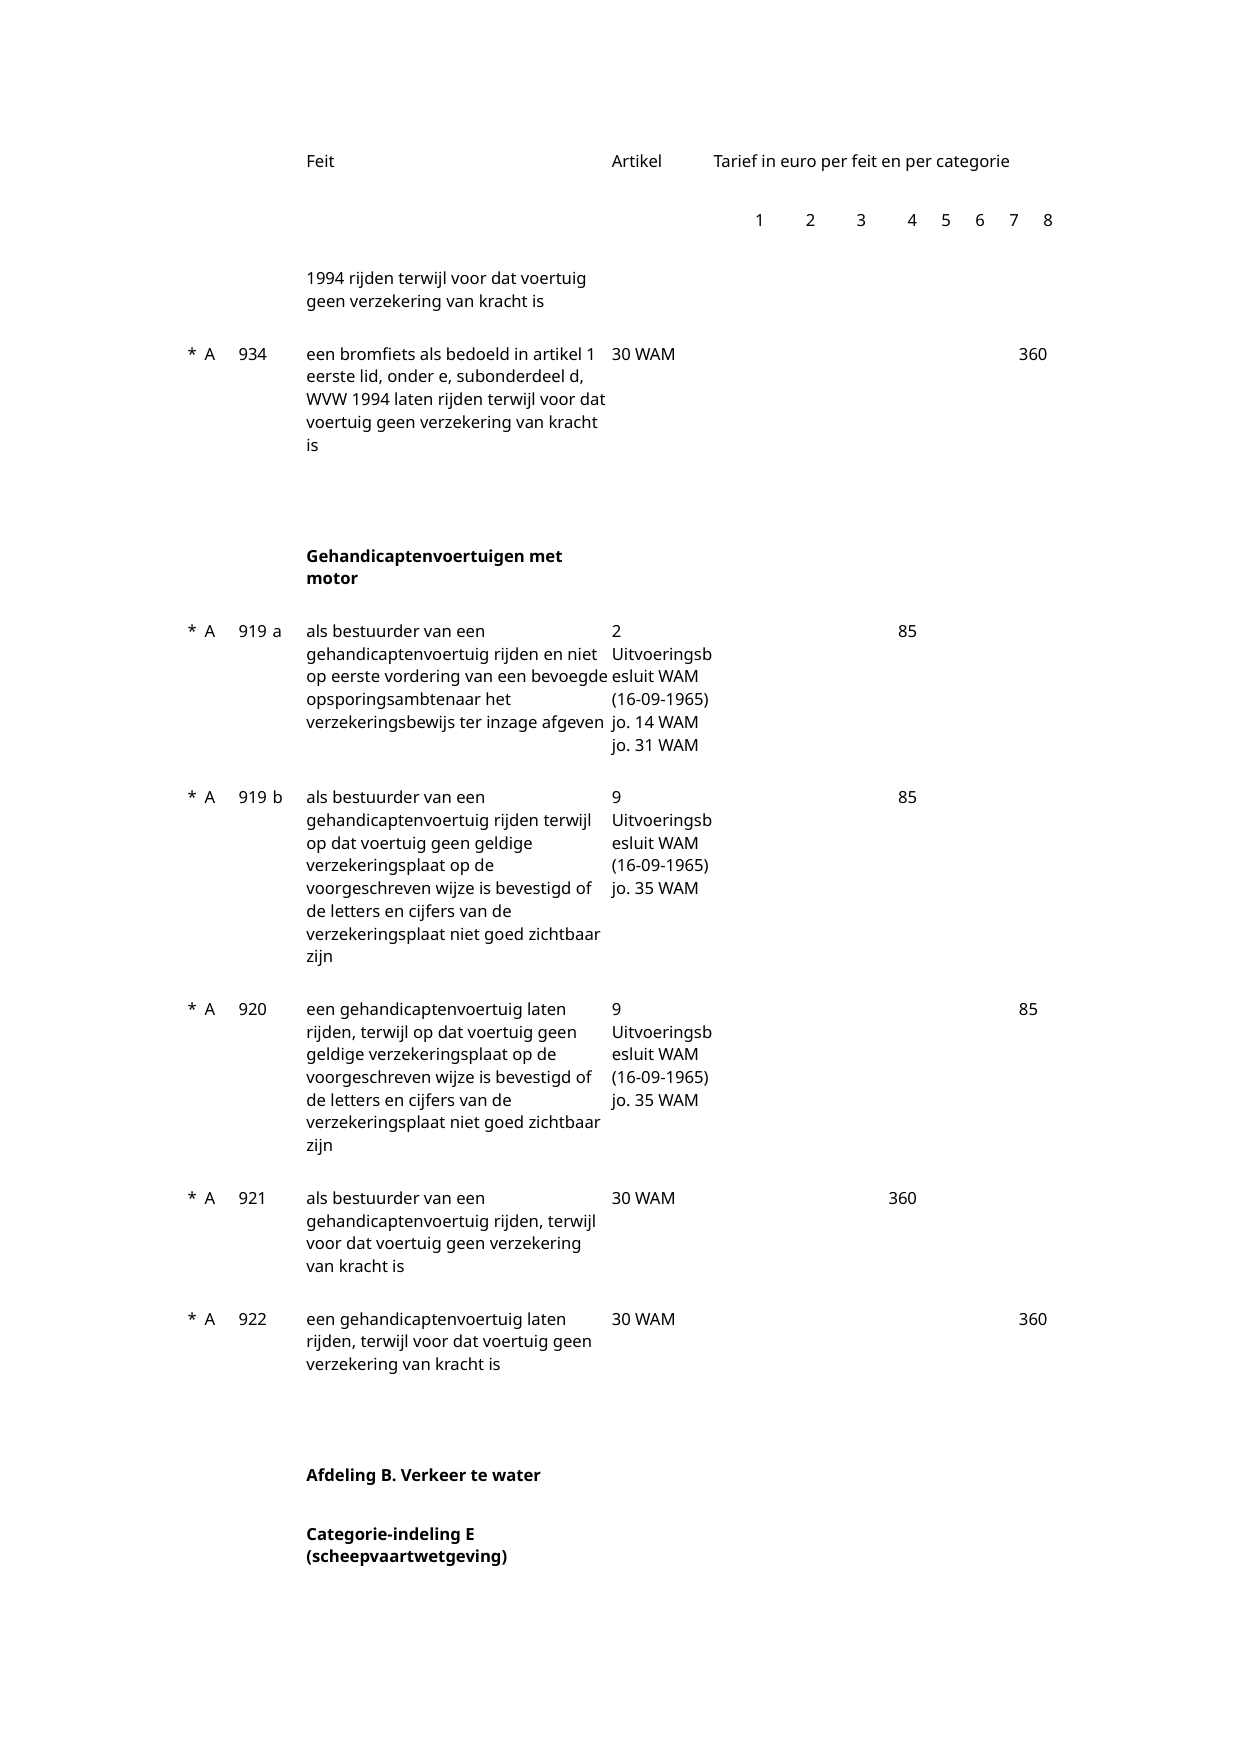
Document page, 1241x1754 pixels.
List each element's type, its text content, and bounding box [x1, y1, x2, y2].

table_cell [764, 998, 815, 1187]
table_cell 85 [866, 786, 917, 998]
table_cell [764, 786, 815, 998]
table_cell [985, 786, 1019, 998]
table_cell 3 [815, 209, 866, 267]
table_cell als bestuurder van een gehandicaptenvoertuig rijden en niet op eerste vordering van een bevoegde opsporingsambtenaar het verzekeringsbewijs ter inzage afgeven [306, 620, 612, 786]
table_cell [272, 1187, 306, 1307]
table_cell [764, 1523, 815, 1598]
table_cell [1019, 1406, 1053, 1464]
table_cell a [272, 620, 306, 786]
table_cell [815, 620, 866, 786]
table_cell [985, 486, 1019, 544]
table_cell [866, 998, 917, 1187]
table_cell als bestuurder van een gehandicaptenvoertuig rijden terwijl op dat voertuig geen geldige verzekeringsplaat op de voorgeschreven wijze is bevestigd of de letters en cijfers van de verzekeringsplaat niet goed zichtbaar zijn [306, 786, 612, 998]
table_cell 7 [985, 209, 1019, 267]
table_cell [188, 486, 204, 544]
table_cell een bromfiets als bedoeld in artikel 1 eerste lid, onder e, subonderdeel d, WVW 1994 laten rijden terwijl voor dat voertuig geen verzekering van kracht is [306, 342, 612, 486]
table_cell [951, 620, 985, 786]
table_cell [1019, 1523, 1053, 1598]
table_cell [204, 1406, 238, 1464]
table_cell [713, 486, 764, 544]
table_cell [866, 486, 917, 544]
table_cell [306, 209, 612, 267]
table_cell [985, 1523, 1019, 1598]
table_cell [764, 544, 815, 620]
table_cell als bestuurder van een gehandicaptenvoertuig rijden, terwijl voor dat voertuig geen verzekering van kracht is [306, 1187, 612, 1307]
table_cell [917, 620, 951, 786]
table_cell [1019, 544, 1053, 620]
table_cell [815, 998, 866, 1187]
table_cell [612, 1464, 713, 1522]
table_cell [951, 342, 985, 486]
table_cell [1019, 1187, 1053, 1307]
table_cell [815, 786, 866, 998]
table_cell 921 [238, 1187, 272, 1307]
table_cell [764, 486, 815, 544]
table_cell [985, 620, 1019, 786]
table_cell [272, 209, 306, 267]
table_cell [917, 998, 951, 1187]
table_cell [866, 267, 917, 342]
table_cell A [204, 786, 238, 998]
table_cell 2 Uitvoeringsbesluit WAM (16-09-1965) jo. 14 WAM jo. 31 WAM [612, 620, 713, 786]
table_cell [985, 998, 1019, 1187]
table_cell [188, 1464, 204, 1522]
table_cell [815, 342, 866, 486]
table_cell [951, 1464, 985, 1522]
table_cell [188, 267, 204, 342]
table_cell [238, 209, 272, 267]
table_cell [1019, 267, 1053, 342]
table_cell [306, 486, 612, 544]
table_cell [713, 1464, 764, 1522]
table_cell [713, 1523, 764, 1598]
table_cell [612, 267, 713, 342]
table_cell [713, 267, 764, 342]
table_cell [985, 1308, 1019, 1406]
table_cell [188, 1523, 204, 1598]
table_cell [764, 1187, 815, 1307]
table_cell Categorie-indeling E (scheepvaartwetgeving) [306, 1523, 612, 1598]
table_cell 919 [238, 620, 272, 786]
table_cell [272, 544, 306, 620]
table_cell * [188, 342, 204, 486]
table_cell 922 [238, 1308, 272, 1406]
table_cell [272, 342, 306, 486]
table_header Feit [306, 150, 612, 208]
table_cell [612, 1406, 713, 1464]
table_cell [272, 1523, 306, 1598]
table_cell A [204, 998, 238, 1187]
table_cell A [204, 620, 238, 786]
table_cell [815, 1406, 866, 1464]
table_cell * [188, 786, 204, 998]
table_cell [188, 1406, 204, 1464]
table_cell [238, 544, 272, 620]
table_cell [866, 1464, 917, 1522]
table_cell * [188, 1187, 204, 1307]
table_cell [204, 486, 238, 544]
table_cell [866, 1406, 917, 1464]
table_cell [951, 486, 985, 544]
table_cell [764, 620, 815, 786]
table_cell A [204, 1187, 238, 1307]
table_cell [985, 267, 1019, 342]
table_cell [272, 998, 306, 1187]
table_cell 920 [238, 998, 272, 1187]
table_cell 8 [1019, 209, 1053, 267]
table_cell 919 [238, 786, 272, 998]
table_cell [188, 209, 204, 267]
table_cell [951, 1523, 985, 1598]
table_cell 30 WAM [612, 1187, 713, 1307]
table_cell [238, 267, 272, 342]
table_cell [764, 342, 815, 486]
table_cell A [204, 342, 238, 486]
table_cell [612, 544, 713, 620]
table_header Artikel [612, 150, 713, 208]
table_cell [204, 544, 238, 620]
table_cell [272, 1464, 306, 1522]
table_cell Gehandicaptenvoertuigen met motor [306, 544, 612, 620]
table_header [188, 150, 204, 208]
table_cell * [188, 1308, 204, 1406]
table_cell [1019, 486, 1053, 544]
table_cell 6 [951, 209, 985, 267]
table_cell [917, 342, 951, 486]
table_cell 9 Uitvoeringsbesluit WAM (16-09-1965) jo. 35 WAM [612, 998, 713, 1187]
table_cell [985, 1187, 1019, 1307]
table_cell [238, 1523, 272, 1598]
table_cell [238, 486, 272, 544]
table_cell [985, 1406, 1019, 1464]
table_cell [866, 1308, 917, 1406]
table_cell 85 [866, 620, 917, 786]
table_cell [238, 1406, 272, 1464]
table_cell * [188, 998, 204, 1187]
table_cell [866, 342, 917, 486]
table_cell [866, 544, 917, 620]
table_cell [917, 1406, 951, 1464]
table_cell [238, 1464, 272, 1522]
table_cell [1019, 620, 1053, 786]
table_cell [713, 998, 764, 1187]
table_cell [815, 1308, 866, 1406]
table_cell [866, 1523, 917, 1598]
table_header [272, 150, 306, 208]
table_cell 1 [713, 209, 764, 267]
table_cell [713, 786, 764, 998]
table_cell [272, 267, 306, 342]
table_cell [815, 1464, 866, 1522]
table_cell [951, 786, 985, 998]
table_cell [306, 1406, 612, 1464]
table_cell [764, 1464, 815, 1522]
table_cell [1019, 786, 1053, 998]
table_cell [612, 209, 713, 267]
table_cell [713, 1406, 764, 1464]
table_cell [917, 1464, 951, 1522]
table_cell [272, 1308, 306, 1406]
table_cell [1019, 1464, 1053, 1522]
table_cell [612, 1523, 713, 1598]
table_cell 85 [1019, 998, 1053, 1187]
table_cell 4 [866, 209, 917, 267]
table_cell [917, 786, 951, 998]
table_cell [951, 1187, 985, 1307]
table_cell [985, 544, 1019, 620]
table_cell [815, 1523, 866, 1598]
table_cell [815, 1187, 866, 1307]
table_cell [612, 486, 713, 544]
table_cell [917, 1187, 951, 1307]
table_cell [713, 1308, 764, 1406]
table_cell [764, 267, 815, 342]
table_cell [917, 1308, 951, 1406]
table_header [238, 150, 272, 208]
table_cell 934 [238, 342, 272, 486]
table_cell 360 [1019, 342, 1053, 486]
table_cell [188, 544, 204, 620]
table_cell [951, 267, 985, 342]
table_cell [951, 544, 985, 620]
table_cell b [272, 786, 306, 998]
table_cell [713, 342, 764, 486]
table_cell [951, 998, 985, 1187]
table_cell [204, 1464, 238, 1522]
table_cell [713, 620, 764, 786]
table_header Tarief in euro per feit en per categorie [713, 150, 1053, 208]
table_cell [951, 1406, 985, 1464]
table_cell 2 [764, 209, 815, 267]
table_cell [951, 1308, 985, 1406]
table_cell [815, 267, 866, 342]
table_cell 9 Uitvoeringsbesluit WAM (16-09-1965) jo. 35 WAM [612, 786, 713, 998]
table_cell Afdeling B. Verkeer te water [306, 1464, 612, 1522]
table_cell [917, 544, 951, 620]
table_cell [917, 1523, 951, 1598]
table_cell een gehandicaptenvoertuig laten rijden, terwijl voor dat voertuig geen verzekering van kracht is [306, 1308, 612, 1406]
table_cell 30 WAM [612, 1308, 713, 1406]
table_cell [272, 1406, 306, 1464]
table_cell 30 WAM [612, 342, 713, 486]
table_cell A [204, 1308, 238, 1406]
table_cell [917, 267, 951, 342]
table_cell [272, 486, 306, 544]
table_cell [764, 1406, 815, 1464]
table_cell 360 [866, 1187, 917, 1307]
table_cell [985, 342, 1019, 486]
table_cell [917, 486, 951, 544]
table_cell * [188, 620, 204, 786]
table_cell [815, 486, 866, 544]
table_cell 1994 rijden terwijl voor dat voertuig geen verzekering van kracht is [306, 267, 612, 342]
table_cell 360 [1019, 1308, 1053, 1406]
table_cell een gehandicaptenvoertuig laten rijden, terwijl op dat voertuig geen geldige verzekeringsplaat op de voorgeschreven wijze is bevestigd of de letters en cijfers van de verzekeringsplaat niet goed zichtbaar zijn [306, 998, 612, 1187]
table_cell [985, 1464, 1019, 1522]
table_cell [713, 544, 764, 620]
table_cell 5 [917, 209, 951, 267]
table_cell [204, 209, 238, 267]
table_cell [204, 267, 238, 342]
table_header [204, 150, 238, 208]
table_cell [713, 1187, 764, 1307]
table_cell [815, 544, 866, 620]
table_cell [204, 1523, 238, 1598]
table_cell [764, 1308, 815, 1406]
